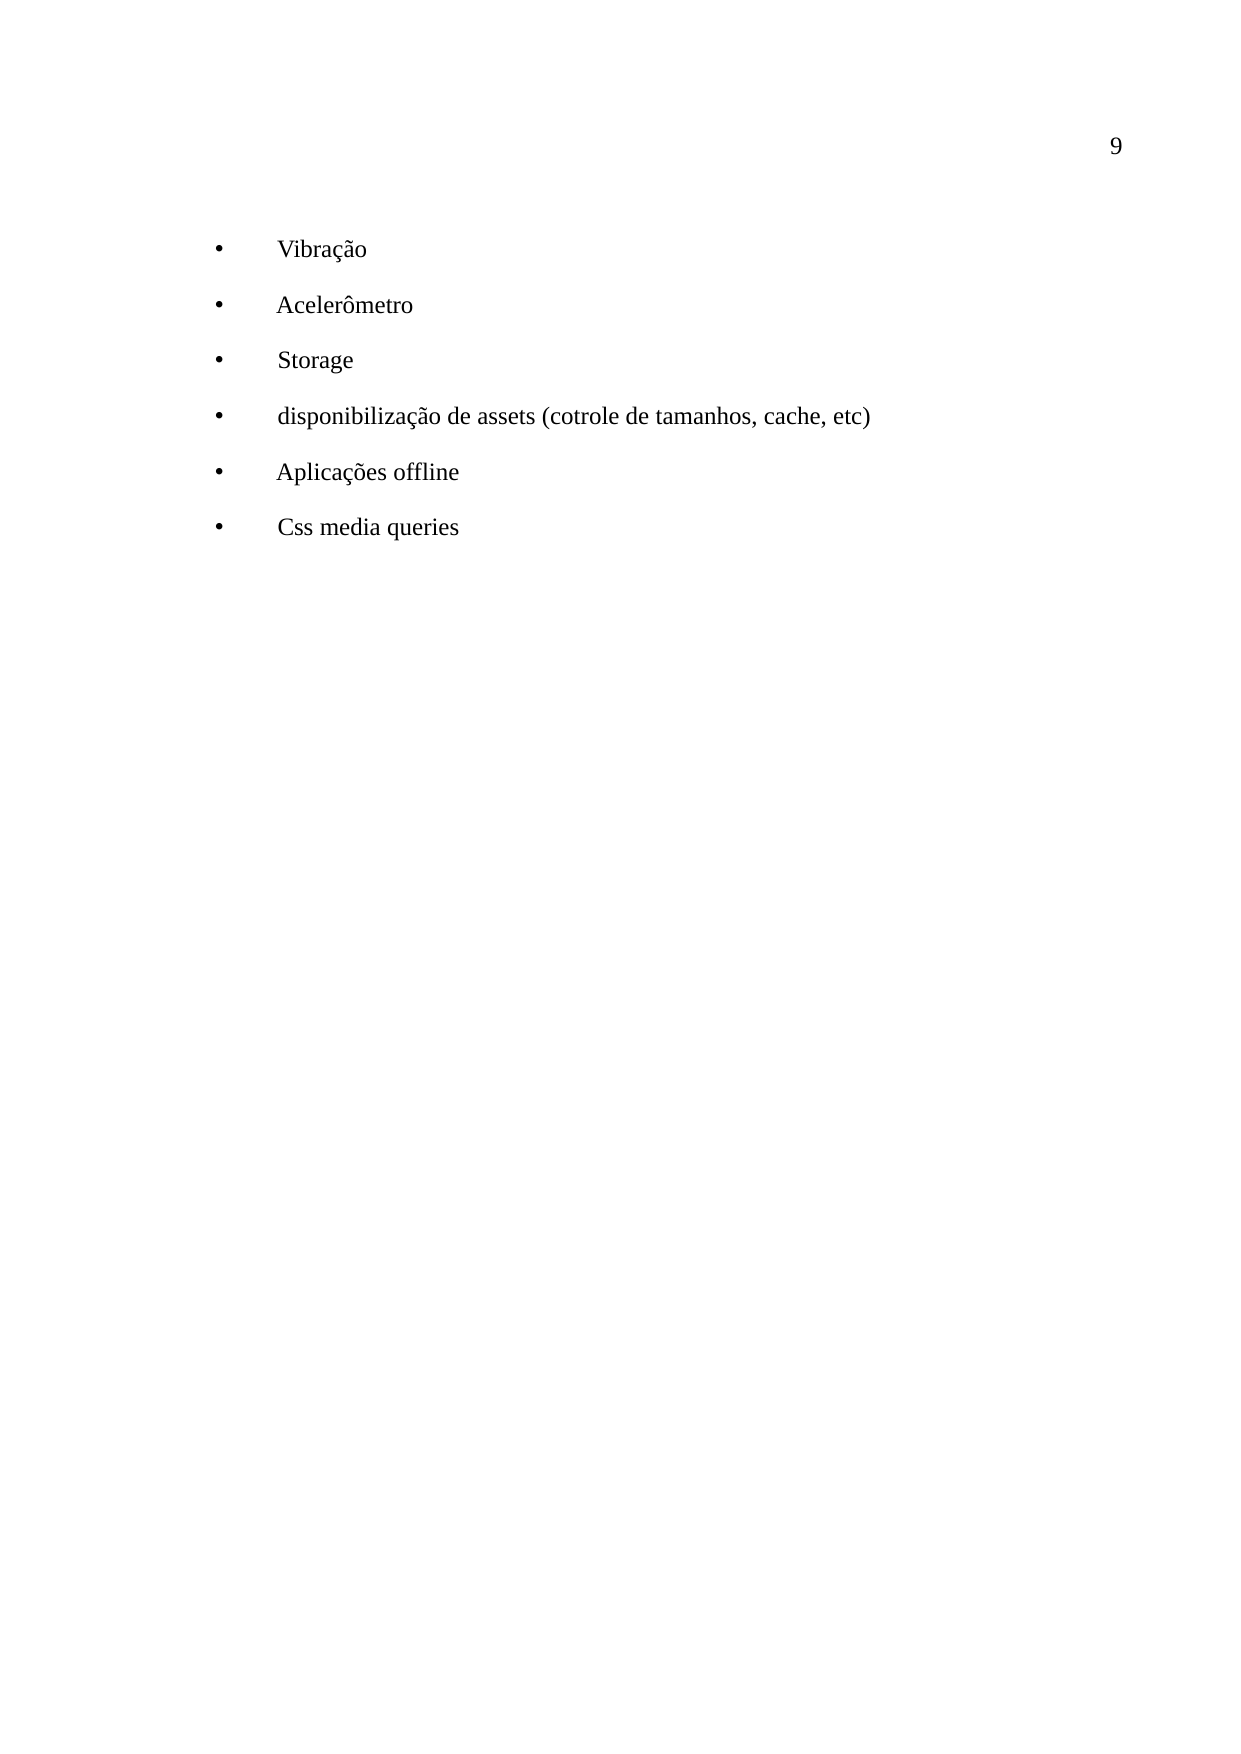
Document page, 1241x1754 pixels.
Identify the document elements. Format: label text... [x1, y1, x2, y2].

list Storage [215, 346, 1122, 374]
list Vibração [215, 234, 1122, 263]
list disponibilização de assets (cotrole de tamanhos, cache, etc) [215, 401, 1122, 430]
list Acelerômetro [215, 290, 1122, 319]
list Aplicações offline [215, 457, 1122, 486]
list Css media queries [215, 512, 1122, 541]
